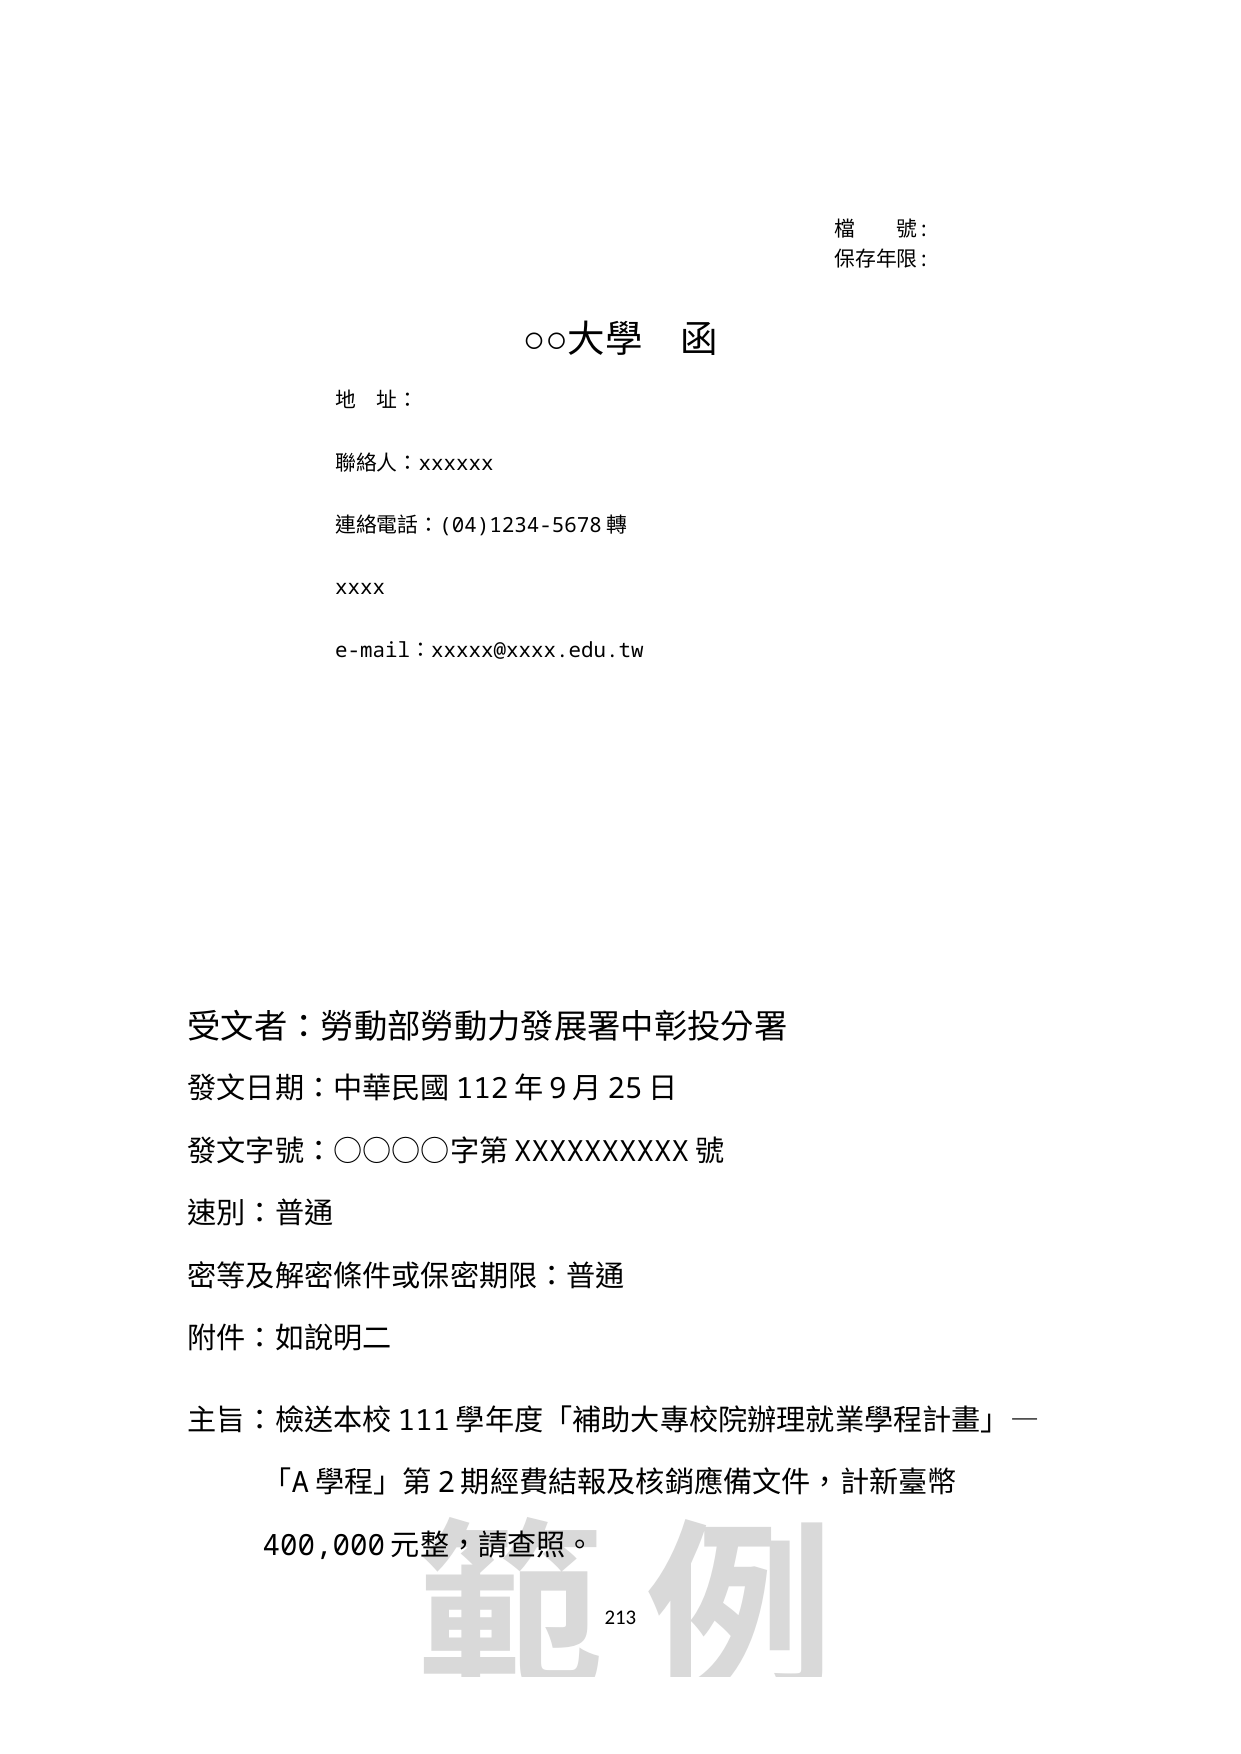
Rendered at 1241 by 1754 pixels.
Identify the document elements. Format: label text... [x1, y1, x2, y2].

text 保存年限: [834, 242, 1181, 273]
text 速別：普通 [187, 1169, 1053, 1232]
text 發文日期：中華民國112年9月25日 [187, 1044, 1053, 1107]
text 主旨：檢送本校111學年度「補助大專校院辦理就業學程計畫」—「A學程」第2期經費結報及核銷應備文件，計新臺幣400,000元整，請查照。 [187, 1376, 1048, 1684]
text 檔 號: [834, 212, 1181, 242]
text 密等及解密條件或保密期限：普通 [187, 1232, 1053, 1294]
text 發文字號：○○○○字第XXXXXXXXXX號 [187, 1107, 1053, 1169]
text 受文者：勞動部勞動力發展署中彰投分署 [187, 982, 1053, 1044]
text 範 例 [416, 1461, 908, 1676]
text ○○大學 函 [187, 204, 1196, 357]
text 附件：如說明二 [187, 1294, 1053, 1357]
table_header 地 址： 聯絡人：xxxxxx 連絡電話：(04)1234-5678轉xxxx e-mail：xxxxx@xxxx.edu.tw [187, 357, 656, 669]
